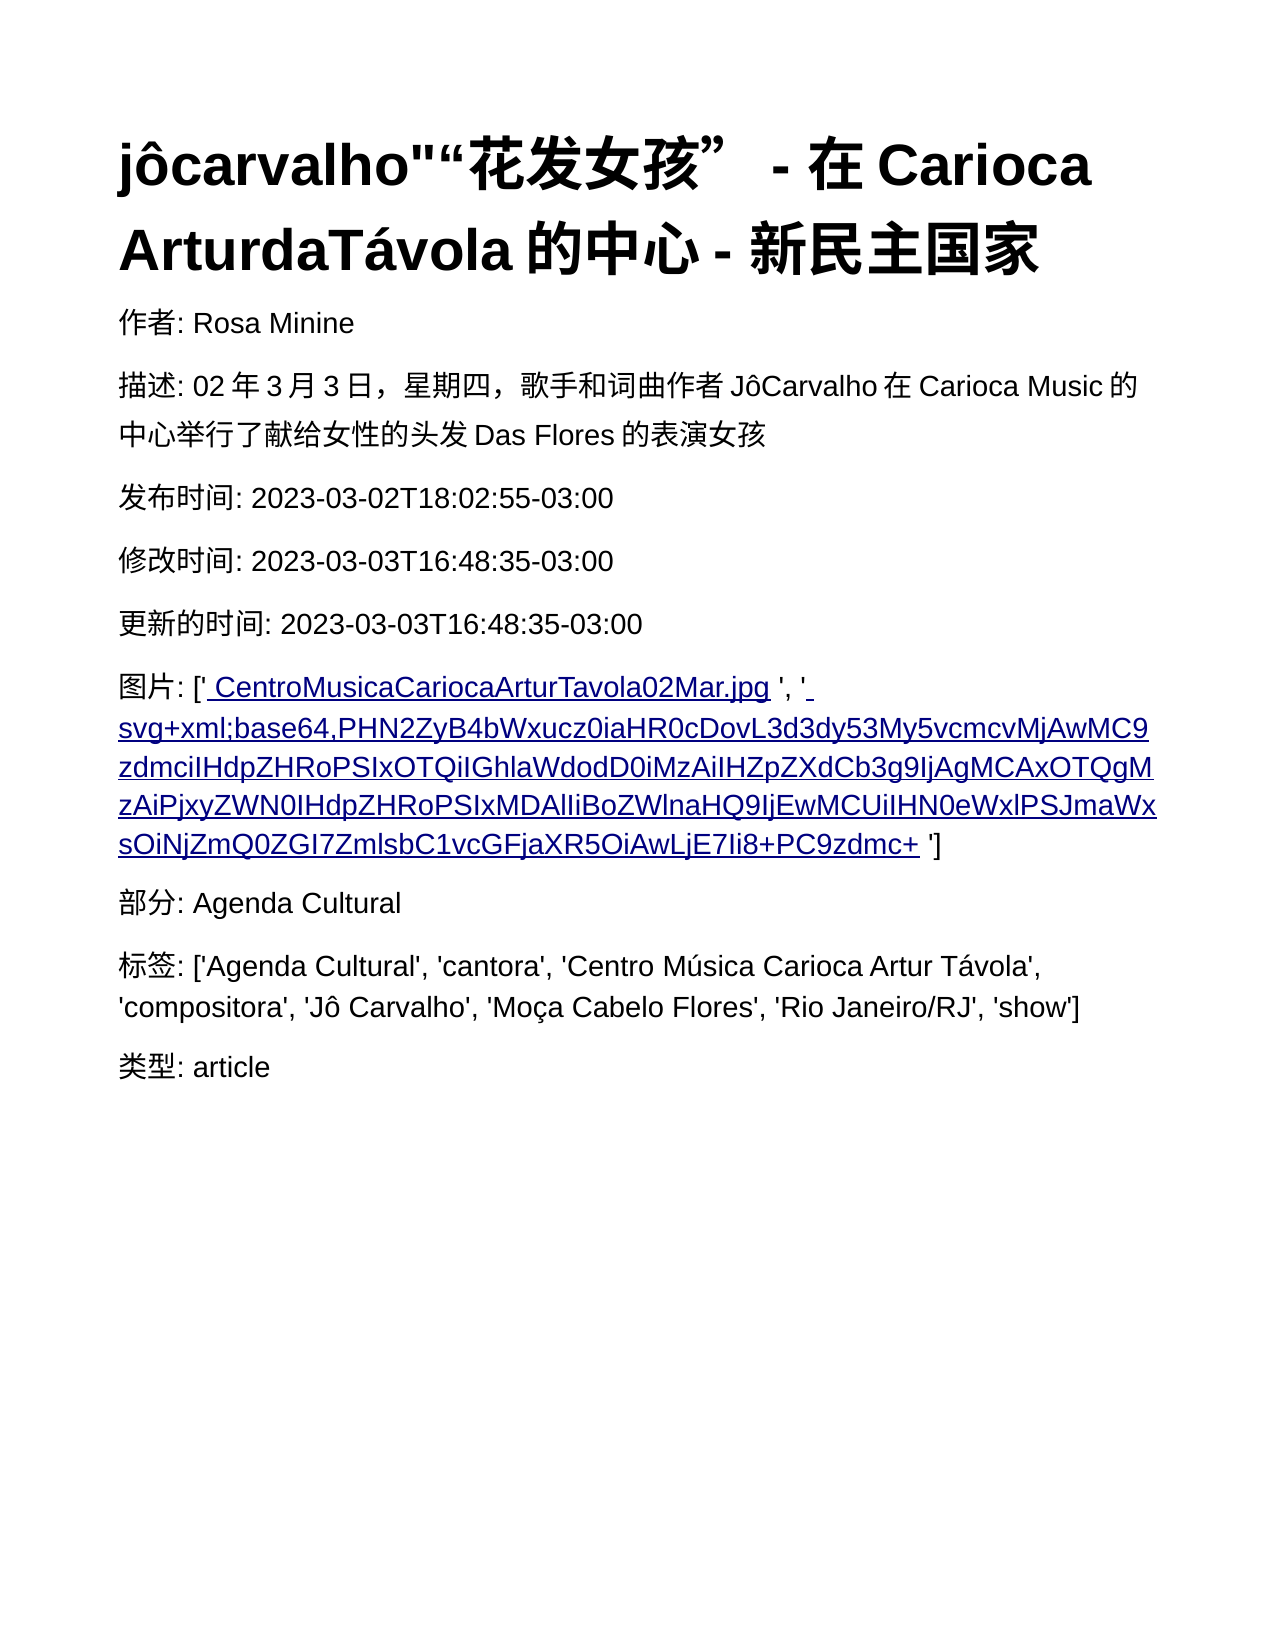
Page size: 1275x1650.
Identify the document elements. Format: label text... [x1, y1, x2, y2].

text sOiNjZmQ0ZGI7ZmlsbC1vcGFjaXR5OiAwLjE7Ii8+PC9zdmc+ '] [118, 819, 1157, 860]
text 图片: [' CentroMusicaCariocaArturTavola02Mar.jpg ', ' svg+xml;base64,PHN2ZyB4bWxucz0iaHR0cDovL3d3dy53My5vcmcvMjAwMC9zdmciIHdpZHRoPSIxOTQiIGhlaWdodD0iMzAiIHZpZXdCb3g9IjAgMCAxOTQgMzAiPjxyZWN0IHdpZHRoPSIxMDAlIiBoZWlnaHQ9IjEwMCUiIHN0eWxlPSJmaWx [118, 664, 1157, 817]
text 描述: 02年3月3日，星期四，歌手和词曲作者JôCarvalho在Cari​​oca Music的中心举行了献给女性的头发Das Flores的表演女孩 [118, 363, 1157, 453]
subtitle jôcarvalho"“花发女孩” - 在Cari​​oca ArturdaTávola的中心 - 新民主国家 [118, 118, 1157, 287]
text 更新的时间: 2023-03-03T16:48:35-03:00 [118, 601, 1157, 643]
text 标签: ['Agenda Cultural', 'cantora', 'Centro Música Carioca Artur Távola', 'compositora', 'Jô Carvalho', 'Moça Cabelo Flores', 'Rio Janeiro/RJ', 'show'] [118, 943, 1157, 1024]
text 类型: article [118, 1043, 1157, 1086]
text 部分: Agenda Cultural [118, 880, 1157, 922]
text 作者: Rosa Minine [118, 299, 1157, 342]
text 修改时间: 2023-03-03T16:48:35-03:00 [118, 537, 1157, 580]
text 发布时间: 2023-03-02T18:02:55-03:00 [118, 474, 1157, 517]
